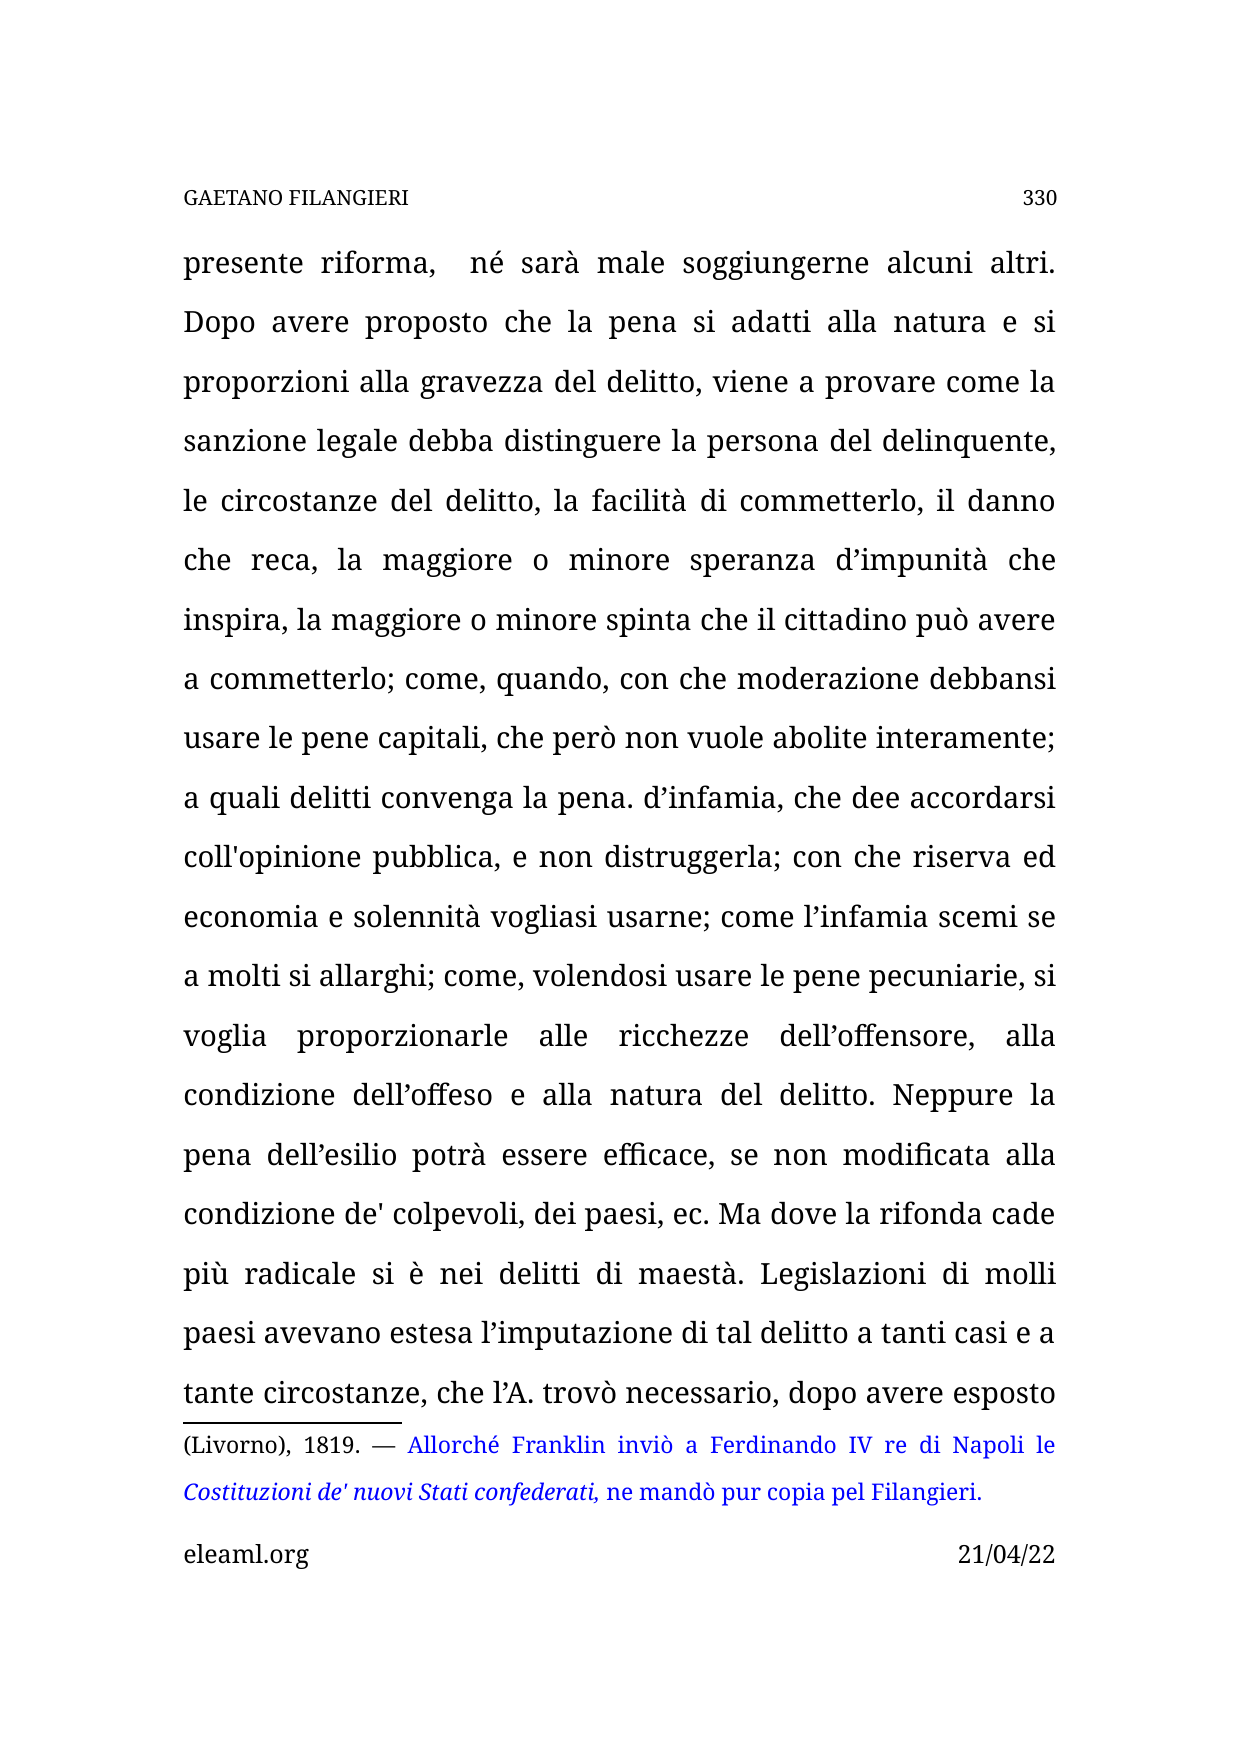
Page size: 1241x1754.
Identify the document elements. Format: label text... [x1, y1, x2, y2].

text (Livorno), 1819. — Allorché Franklin inviò a Ferdinando IV re di Napoli le Costituzioni de' nuovi Stati confederati, ne mandò pur copia pel Filangieri. [183, 1429, 1057, 1507]
text presente riforma, né sarà male soggiungerne alcuni altri. Dopo avere proposto che la pena si adatti alla natura e si proporzioni alla gravezza del delitto, viene a provare come la sanzione legale debba distinguere la persona del delinquente, le circostanze del delitto, la facilità di commetterlo, il danno che reca, la maggiore o minore speranza d’impunità che inspira, la maggiore o minore spinta che il cittadino può avere a commetterlo; come, quando, con che moderazione debbansi usare le pene capitali, che però non vuole abolite interamente; a quali delitti convenga la pena. d’infamia, che dee accordarsi coll'opinione pubblica, e non distruggerla; con che riserva ed economia e solennità vogliasi usarne; come l’infamia scemi se a molti si allarghi; come, volendosi usare le pene pecuniarie, si voglia proporzionarle alle ricchezze dell’offensore, alla condizione dell’offeso e alla natura del delitto. Neppure la pena dell’esilio potrà essere efficace, se non modificata alla condizione de' colpevoli, dei paesi, ec. Ma dove la rifonda cade più radicale si è nei delitti di maestà. Legislazioni di molli paesi avevano estesa l’imputazione di tal delitto a tanti casi e a tante circostanze, che l’A. trovò necessario, dopo avere esposto [183, 242, 1057, 1412]
